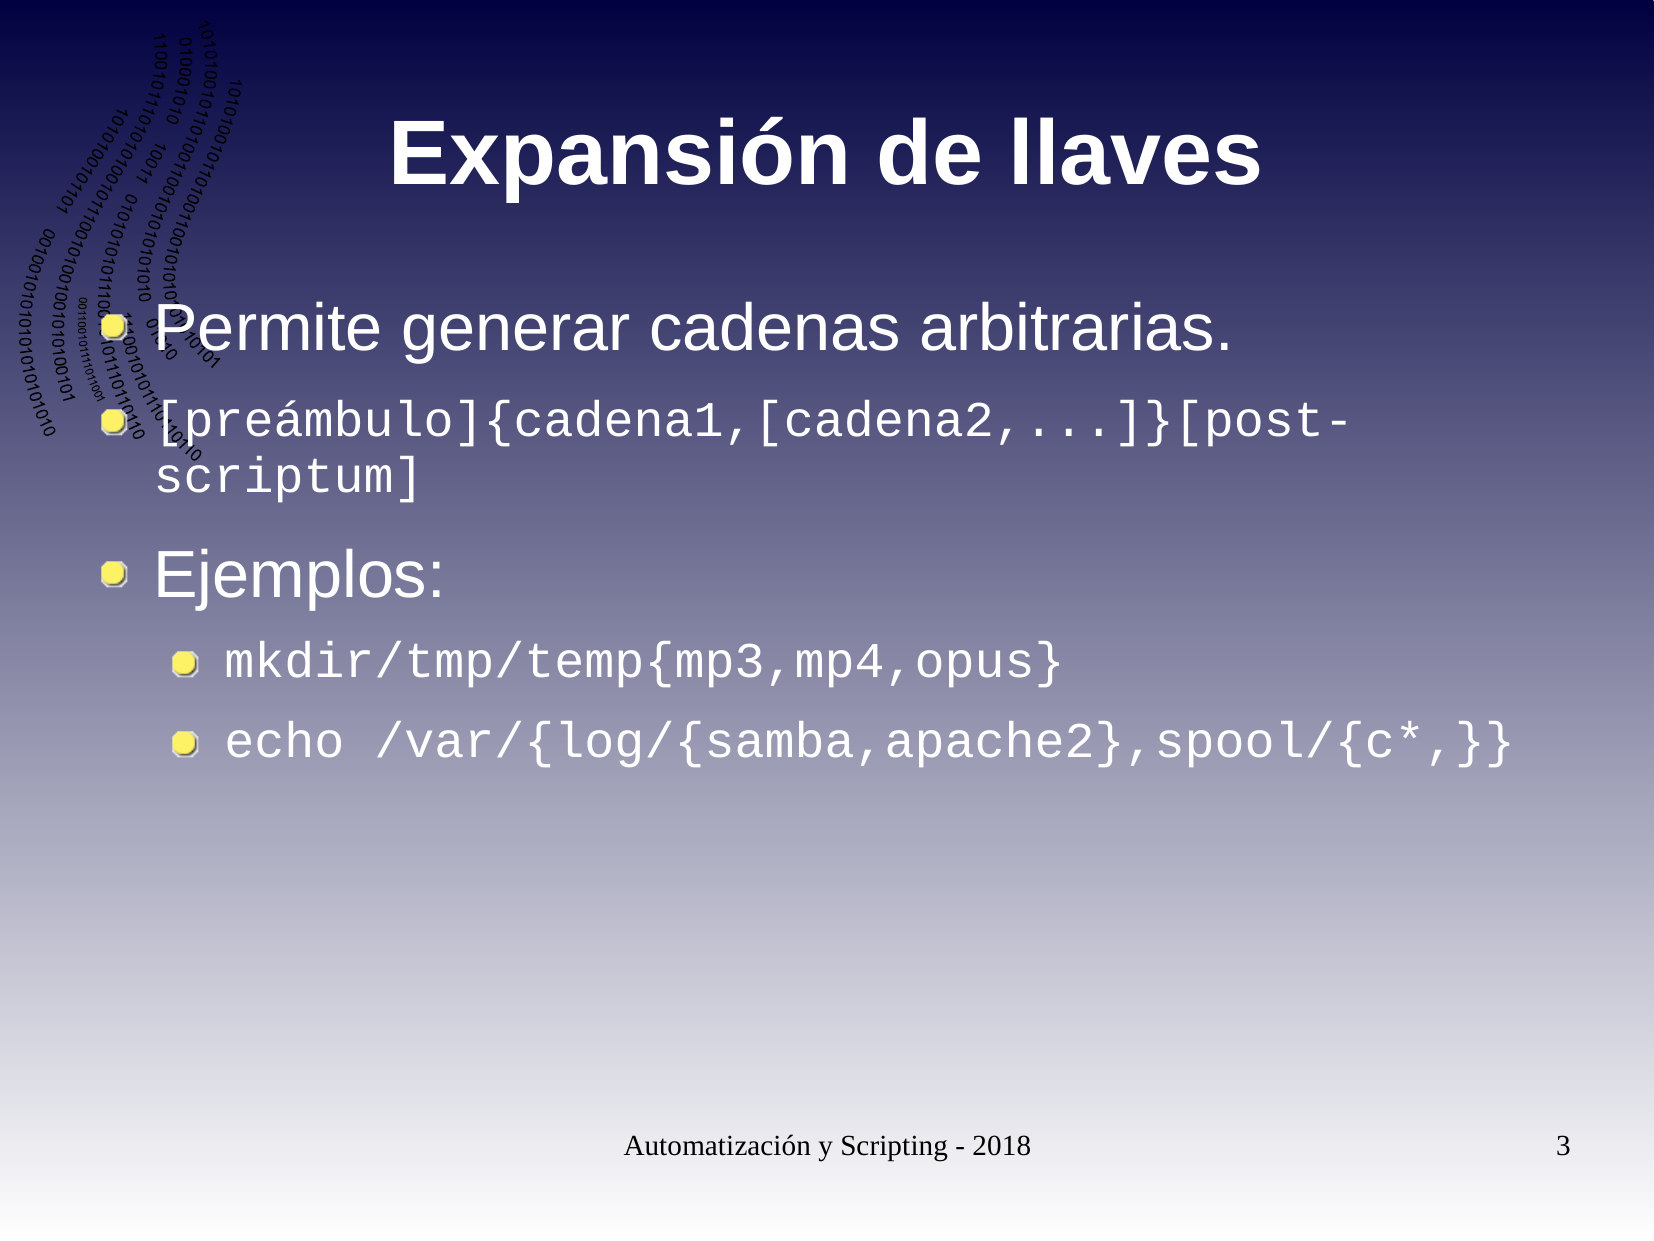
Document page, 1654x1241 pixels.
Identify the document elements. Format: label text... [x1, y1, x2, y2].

title Expansión de llaves [82, 49, 1571, 257]
picture [18, 20, 243, 461]
list Permite generar cadenas arbitrarias. [preámbulo]{cadena1,[cadena2,...]}[post-scriptum] Ejemplos: mkdir/tmp/temp{mp3,mp4,opus} echo /var/{log/{samba,apache2},spool/{c*,}} [82, 290, 1571, 1010]
